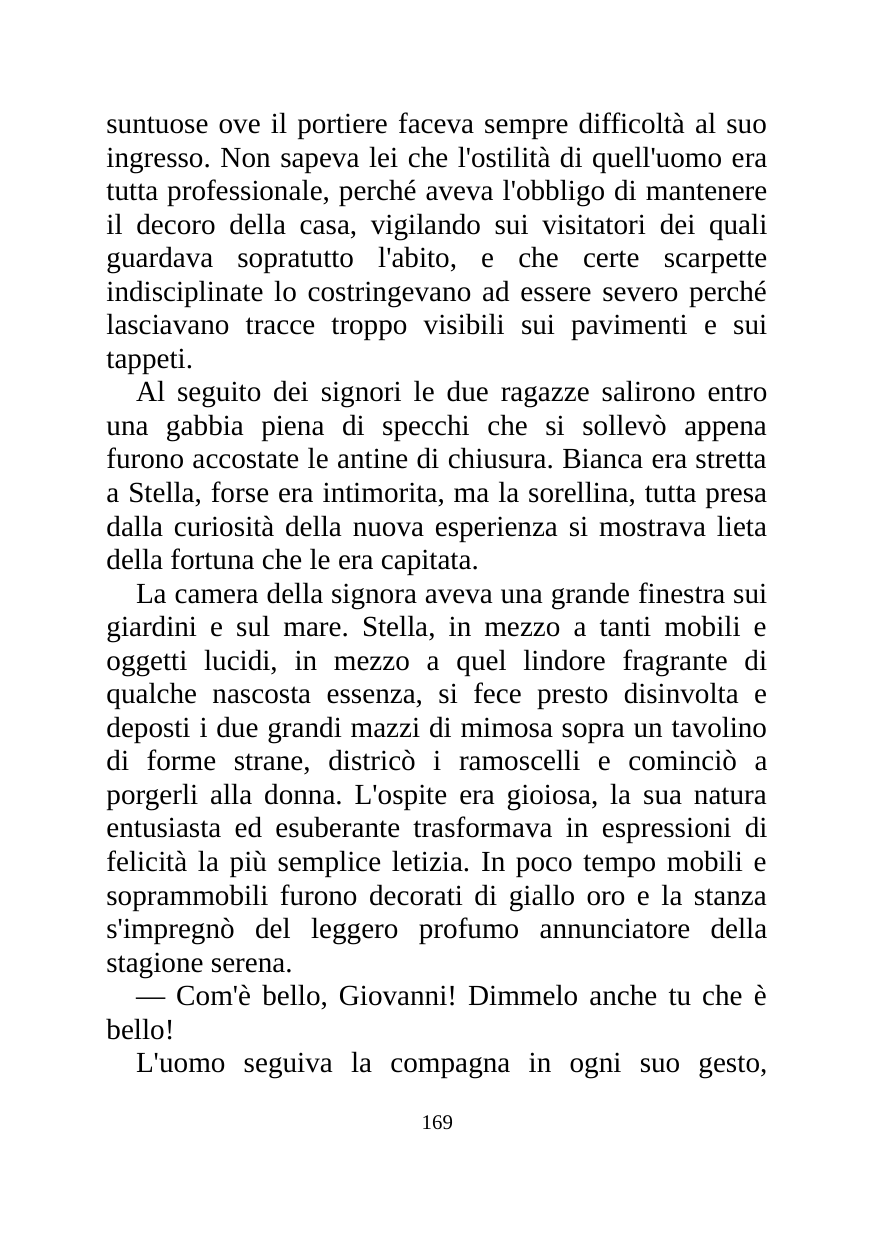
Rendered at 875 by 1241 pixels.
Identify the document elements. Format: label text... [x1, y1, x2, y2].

text La camera della signora aveva una grande finestra sui giardini e sul mare. Stella, in mezzo a tanti mobili e oggetti lucidi, in mezzo a quel lindore fragrante di qualche nascosta essenza, si fece presto disinvolta e deposti i due grandi mazzi di mimosa sopra un tavolino di forme strane, districò i ramoscelli e cominciò a porgerli alla donna. L'ospite era gioiosa, la sua natura entusiasta ed esuberante trasformava in espressioni di felicità la più semplice letizia. In poco tempo mobili e soprammobili furono decorati di giallo oro e la stanza s'impregnò del leggero profumo annunciatore della stagione serena. [106, 576, 768, 978]
text L'uomo seguiva la compagna in ogni suo gesto, [106, 1045, 768, 1079]
text suntuose ove il portiere faceva sempre difficoltà al suo ingresso. Non sapeva lei che l'ostilità di quell'uomo era tutta professionale, perché aveva l'obbligo di mantenere il decoro della casa, vigilando sui visitatori dei quali guardava sopratutto l'abito, e che certe scarpette indisciplinate lo costringevano ad essere severo perché lasciavano tracce troppo visibili sui pavimenti e sui tappeti. [106, 106, 768, 374]
text — Com'è bello, Giovanni! Dimmelo anche tu che è bello! [106, 978, 768, 1045]
text Al seguito dei signori le due ragazze salirono entro una gabbia piena di specchi che si sollevò appena furono accostate le antine di chiusura. Bianca era stretta a Stella, forse era intimorita, ma la sorellina, tutta presa dalla curiosità della nuova esperienza si mostrava lieta della fortuna che le era capitata. [106, 374, 768, 576]
